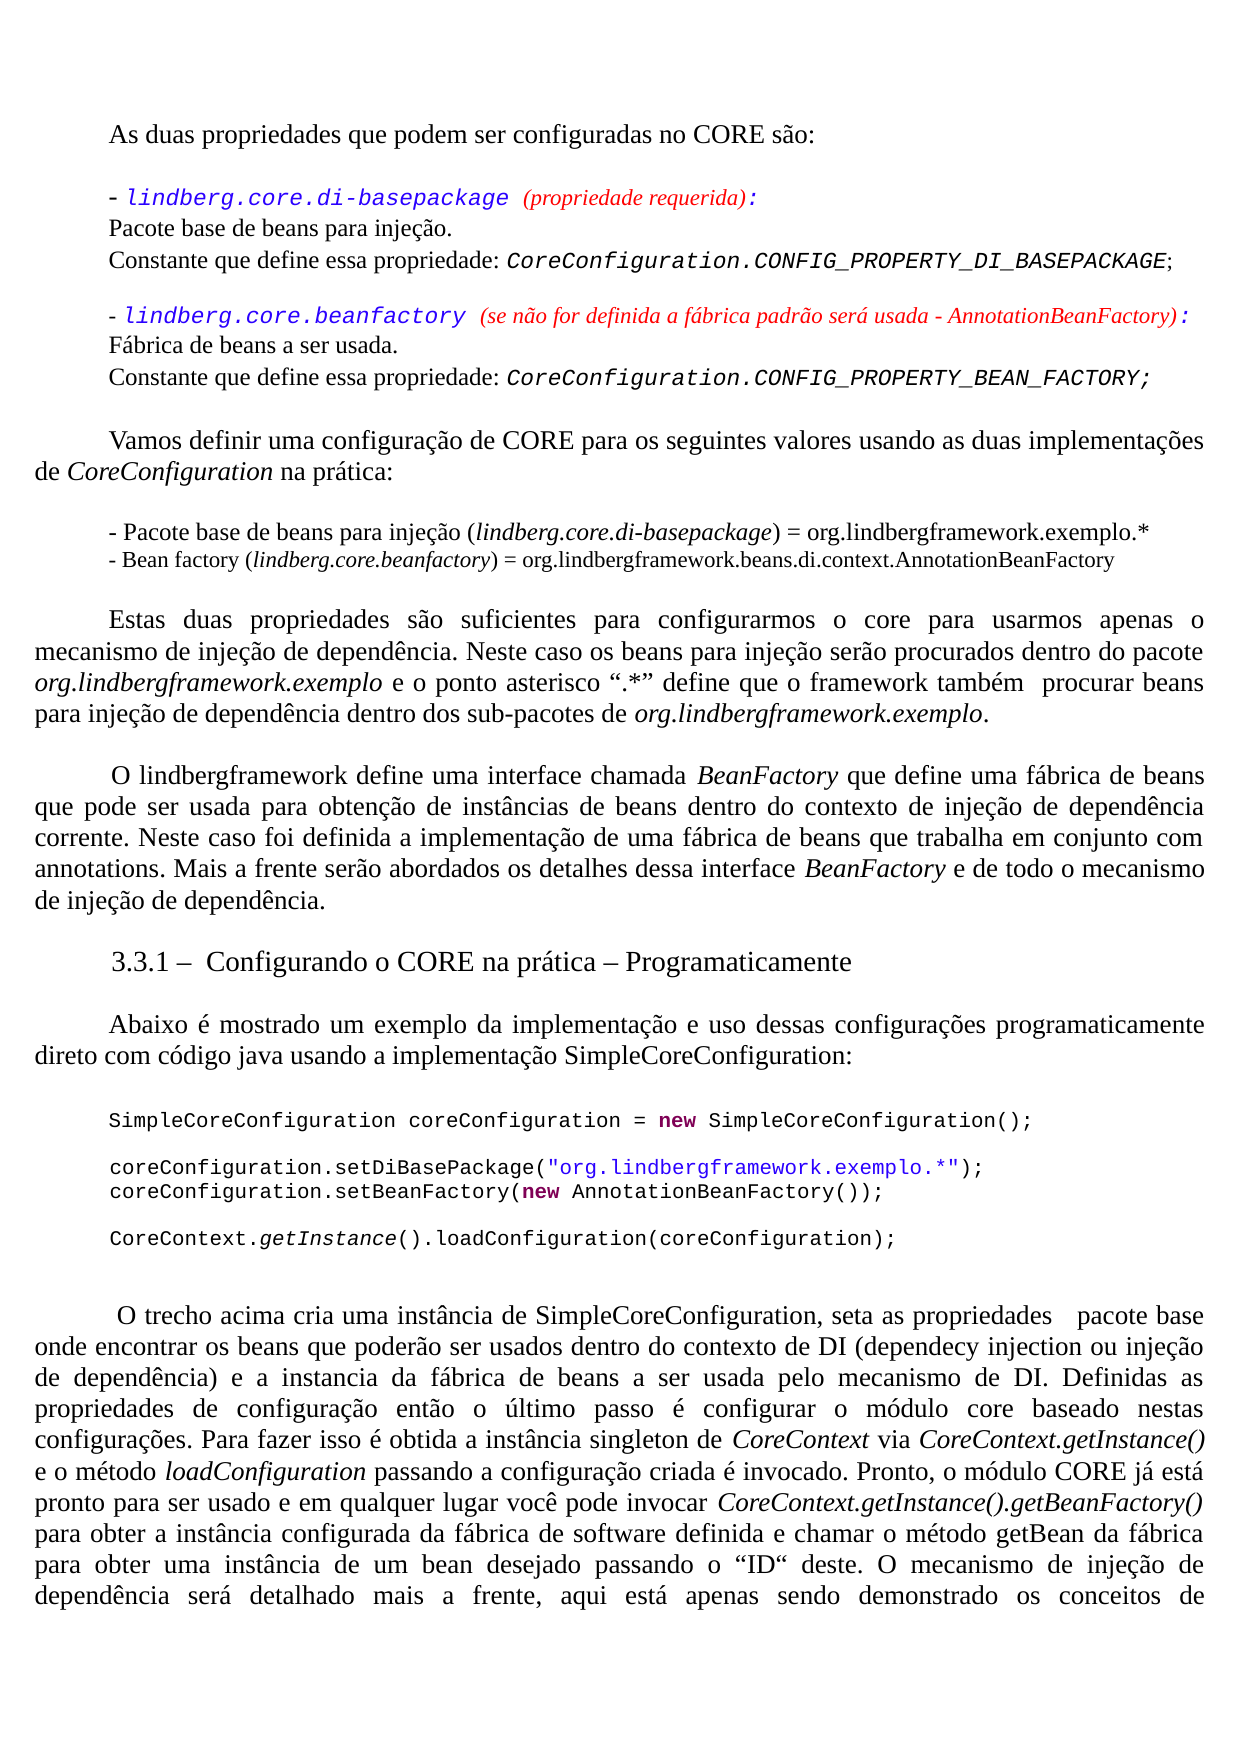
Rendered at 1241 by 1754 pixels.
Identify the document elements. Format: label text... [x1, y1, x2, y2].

text coreConfiguration.setBeanFactory(new AnnotationBeanFactory()); [34, 1181, 1206, 1204]
text - lindberg.core.di-basepackage (propriedade requerida): [34, 180, 1206, 213]
text Constante que define essa propriedade: CoreConfiguration.CONFIG_PROPERTY_DI_BASEPACKAGE; [34, 243, 1206, 276]
text Constante que define essa propriedade: CoreConfiguration.CONFIG_PROPERTY_BEAN_FACTORY; [34, 360, 1206, 393]
text - Pacote base de beans para injeção (lindberg.core.di-basepackage) = org.lindbergframework.exemplo.* [34, 517, 1206, 546]
text Pacote base de beans para injeção. [34, 213, 1206, 243]
text - lindberg.core.beanfactory (se não for definida a fábrica padrão será usada - AnnotationBeanFactory): Fábrica de beans a ser usada. [34, 302, 1206, 360]
text Abaixo é mostrado um exemplo da implementação e uso dessas configurações programaticamente direto com código java usando a implementação SimpleCoreConfiguration: [34, 1008, 1206, 1071]
text Estas duas propriedades são suficientes para configurarmos o core para usarmos apenas o mecanismo de injeção de dependência. Neste caso os beans para injeção serão procurados dentro do pacote org.lindbergframework.exemplo e o ponto asterisco “.*” define que o framework também procurar beans para injeção de dependência dentro dos sub-pacotes de org.lindbergframework.exemplo. [34, 603, 1206, 728]
text O lindbergframework define uma interface chamada BeanFactory que define uma fábrica de beans que pode ser usada para obtenção de instâncias de beans dentro do contexto de injeção de dependência corrente. Neste caso foi definida a implementação de uma fábrica de beans que trabalha em conjunto com annotations. Mais a frente serão abordados os detalhes dessa interface BeanFactory e de todo o mecanismo de injeção de dependência. [34, 759, 1206, 915]
text coreConfiguration.setDiBasePackage("org.lindbergframework.exemplo.*"); [34, 1157, 1206, 1181]
text O trecho acima cria uma instância de SimpleCoreConfiguration, seta as propriedades pacote base onde encontrar os beans que poderão ser usados dentro do contexto de DI (dependecy injection ou injeção de dependência) e a instancia da fábrica de beans a ser usada pelo mecanismo de DI. Definidas as propriedades de configuração então o último passo é configurar o módulo core baseado nestas configurações. Para fazer isso é obtida a instância singleton de CoreContext via CoreContext.getInstance() e o método loadConfiguration passando a configuração criada é invocado. Pronto, o módulo CORE já está pronto para ser usado e em qualquer lugar você pode invocar CoreContext.getInstance().getBeanFactory() para obter a instância configurada da fábrica de software definida e chamar o método getBean da fábrica para obter uma instância de um bean desejado passando o “ID“ deste. O mecanismo de injeção de dependência será detalhado mais a frente, aqui está apenas sendo demonstrado os conceitos de [34, 1299, 1206, 1610]
text As duas propriedades que podem ser configuradas no CORE são: [34, 118, 1206, 149]
list 3.3.1 – Configurando o CORE na prática – Programaticamente [111, 944, 1206, 977]
text Vamos definir uma configuração de CORE para os seguintes valores usando as duas implementações de CoreConfiguration na prática: [34, 424, 1206, 486]
text CoreContext.getInstance().loadConfiguration(coreConfiguration); [34, 1228, 1206, 1252]
text - Bean factory (lindberg.core.beanfactory) = org.lindbergframework.beans.di.context.AnnotationBeanFactory [34, 546, 1206, 572]
text SimpleCoreConfiguration coreConfiguration = new SimpleCoreConfiguration(); [34, 1102, 1206, 1133]
